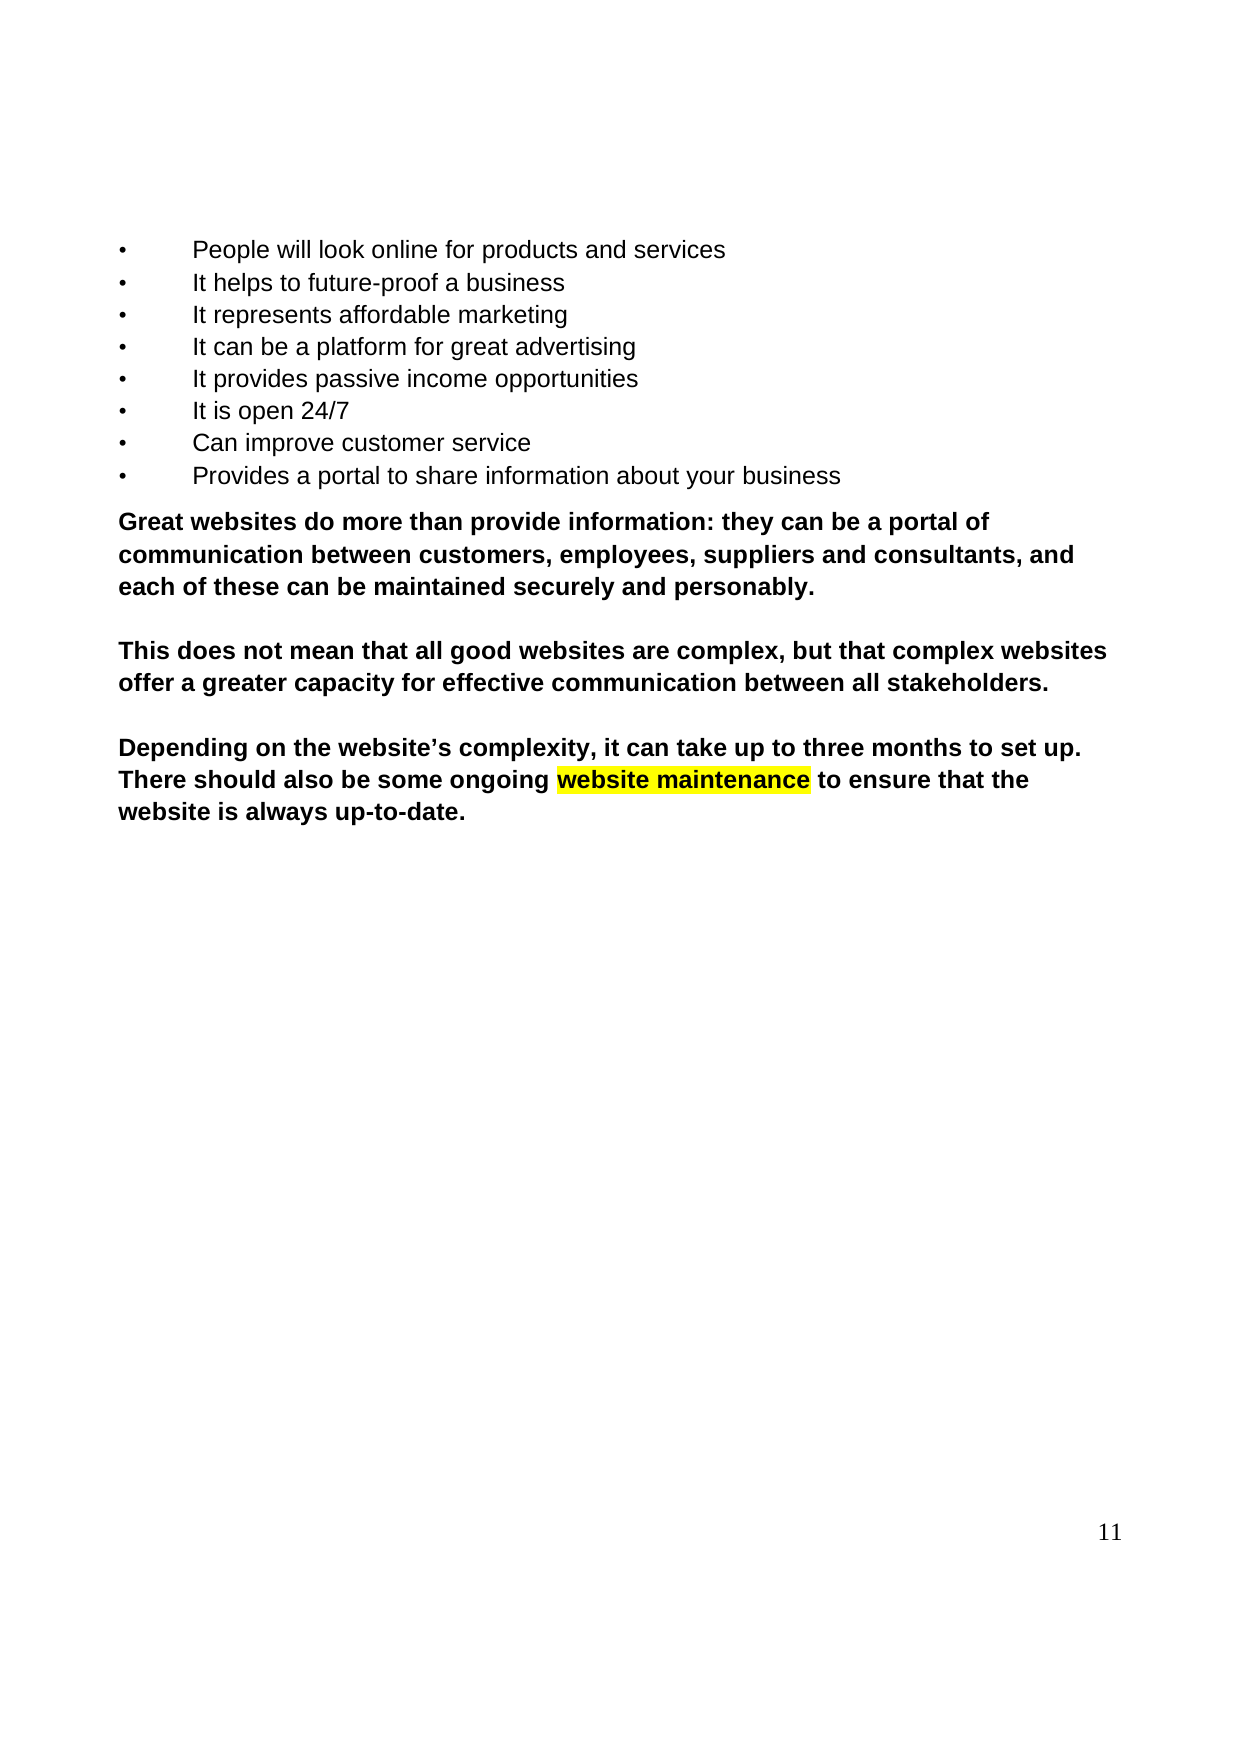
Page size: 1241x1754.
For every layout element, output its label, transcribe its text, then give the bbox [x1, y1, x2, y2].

list It is open 24/7 [118, 397, 1122, 425]
list People will look online for products and services [118, 236, 1122, 264]
list Can improve customer service [118, 429, 1122, 457]
list Provides a portal to share information about your business [118, 462, 1122, 489]
text Depending on the website’s complexity, it can take up to three months to set up. There should also be some ongoing website maintenance to ensure that the website is always up-to-date. [118, 734, 1122, 826]
text This does not mean that all good websites are complex, but that complex websites offer a greater capacity for effective communication between all stakeholders. [118, 637, 1122, 697]
list It helps to future-proof a business [118, 268, 1122, 296]
list It represents affordable marketing [118, 301, 1122, 329]
list It provides passive income opportunities [118, 365, 1122, 393]
text Great websites do more than provide information: they can be a portal of communication between customers, employees, suppliers and consultants, and each of these can be maintained securely and personably. [118, 508, 1122, 601]
list It can be a platform for great advertising [118, 333, 1122, 361]
